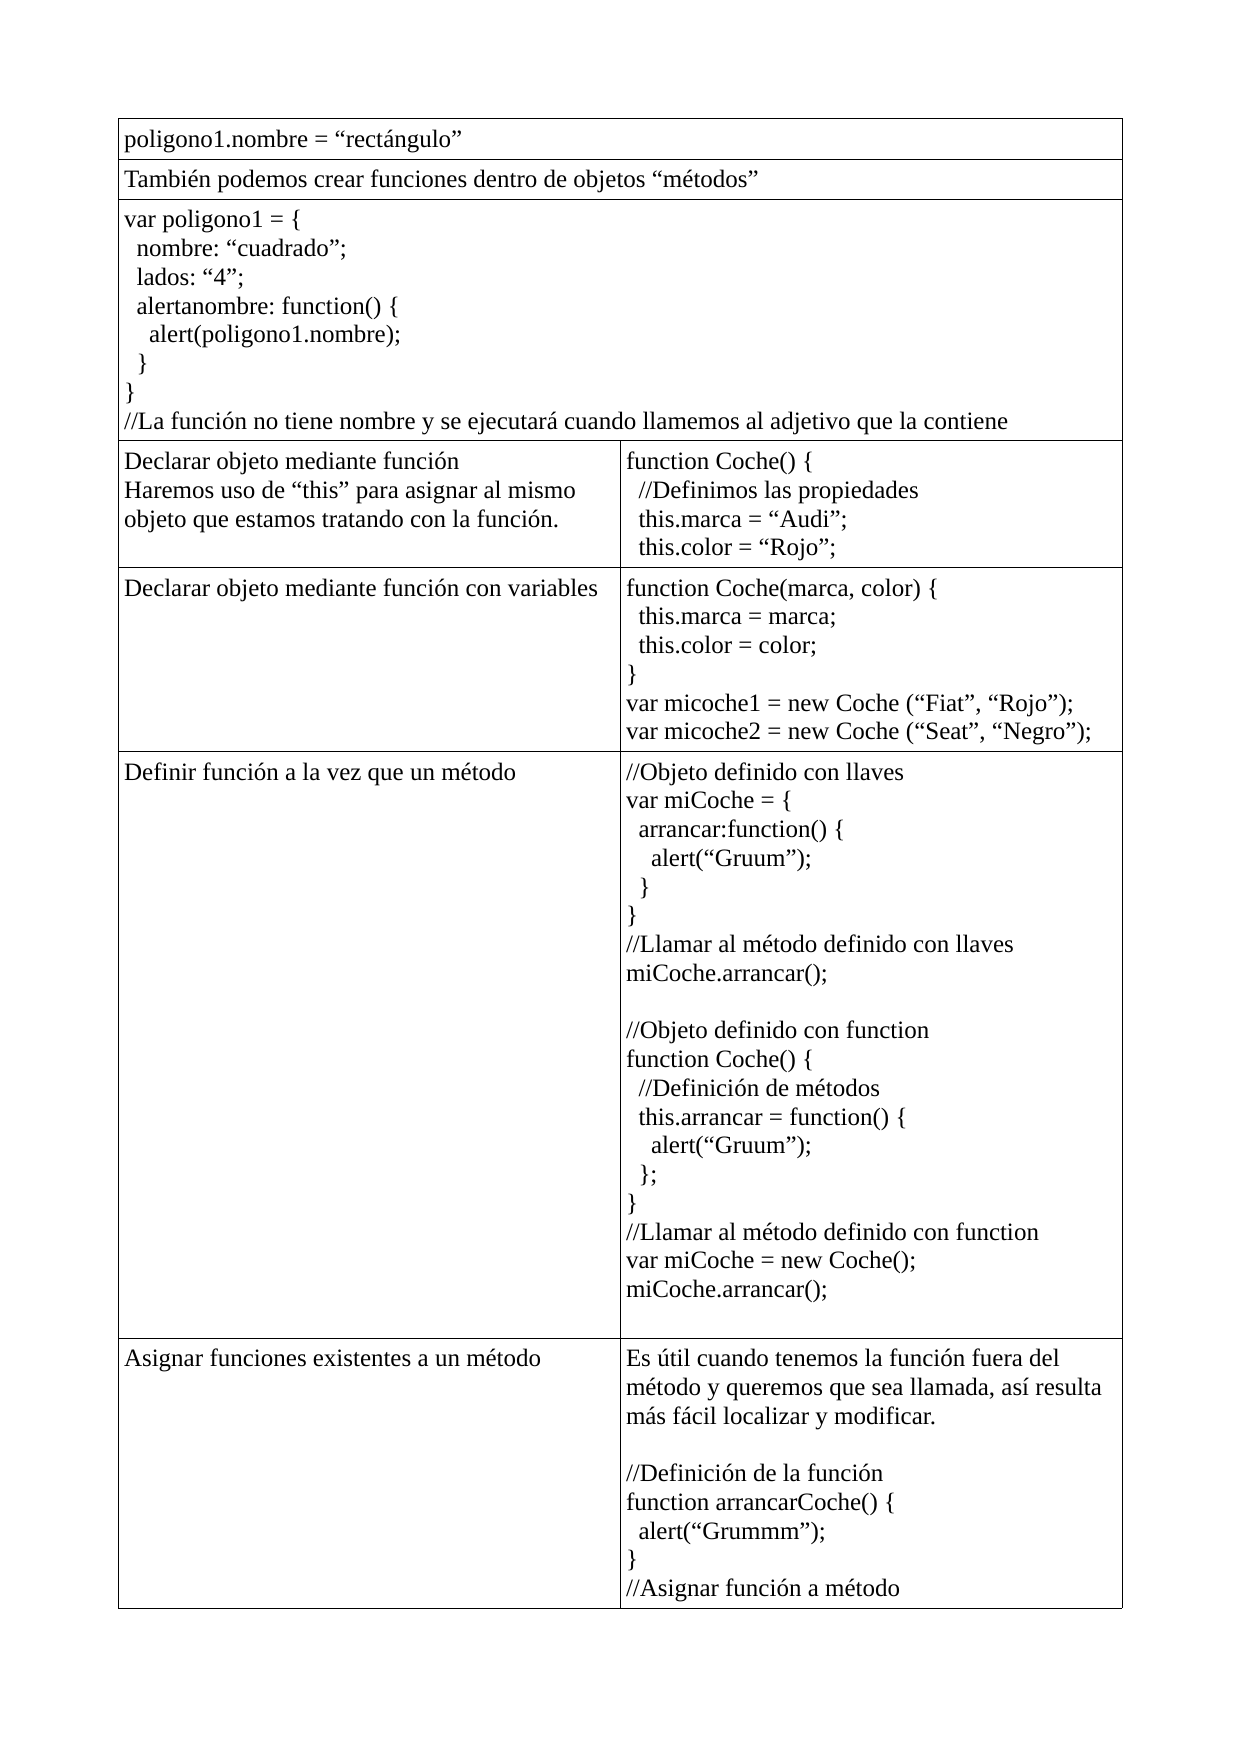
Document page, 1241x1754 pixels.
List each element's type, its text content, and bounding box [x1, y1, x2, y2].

table_cell //Objeto definido con llaves var miCoche = { arrancar:function() { alert(“Gruum”); } } //Llamar al método definido con llaves miCoche.arrancar(); //Objeto definido con function function Coche() { //Definición de métodos this.arrancar = function() { alert(“Gruum”); }; } //Llamar al método definido con function var miCoche = new Coche(); miCoche.arrancar(); [621, 752, 1122, 1337]
table_cell function Coche(marca, color) { this.marca = marca; this.color = color; } var micoche1 = new Coche (“Fiat”, “Rojo”); var micoche2 = new Coche (“Seat”, “Negro”); [621, 568, 1122, 751]
table_cell function Coche() { //Definimos las propiedades this.marca = “Audi”; this.color = “Rojo”; [621, 441, 1122, 567]
table_cell Asignar funciones existentes a un método [119, 1339, 620, 1608]
table_cell Declarar objeto mediante función con variables [119, 568, 620, 751]
table_cell Declarar objeto mediante función Haremos uso de “this” para asignar al mismo objeto que estamos tratando con la función. [119, 441, 620, 567]
table_cell poligono1.nombre = “rectángulo” [119, 119, 1122, 158]
table_cell También podemos crear funciones dentro de objetos “métodos” [119, 160, 1122, 199]
table_cell var poligono1 = { nombre: “cuadrado”; lados: “4”; alertanombre: function() { alert(poligono1.nombre); } } //La función no tiene nombre y se ejecutará cuando llamemos al adjetivo que la contiene [119, 200, 1122, 440]
table_cell Es útil cuando tenemos la función fuera del método y queremos que sea llamada, así resulta más fácil localizar y modificar. //Definición de la función function arrancarCoche() { alert(“Grummm”); } //Asignar función a método [621, 1339, 1122, 1608]
table_cell Definir función a la vez que un método [119, 752, 620, 1337]
